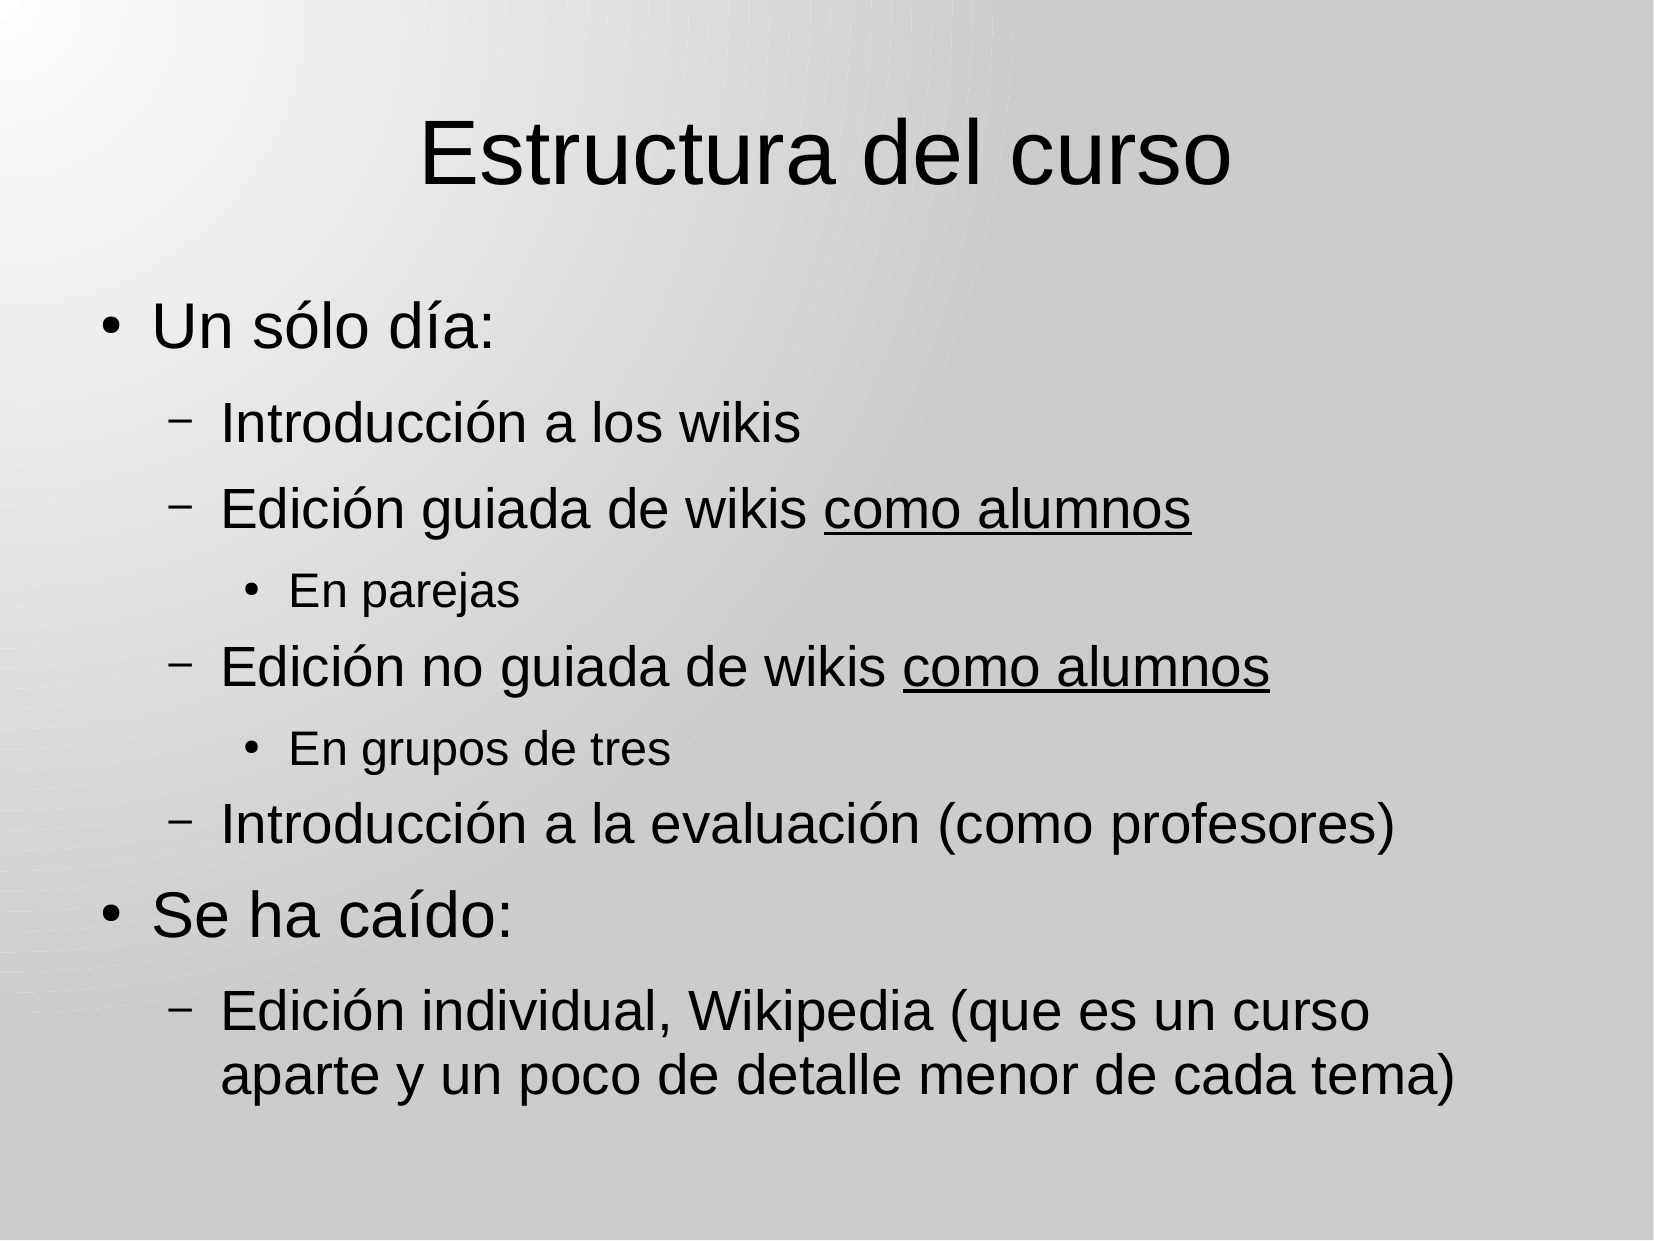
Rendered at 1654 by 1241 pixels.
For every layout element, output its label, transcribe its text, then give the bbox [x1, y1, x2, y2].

title Estructura del curso [82, 49, 1571, 257]
list Un sólo día: Introducción a los wikis Edición guiada de wikis como alumnos En parejas Edición no guiada de wikis como alumnos En grupos de tres Introducción a la evaluación (como profesores) Se ha caído: Edición individual, Wikipedia (que es un curso aparte y un poco de detalle menor de cada tema) [82, 290, 1538, 1109]
